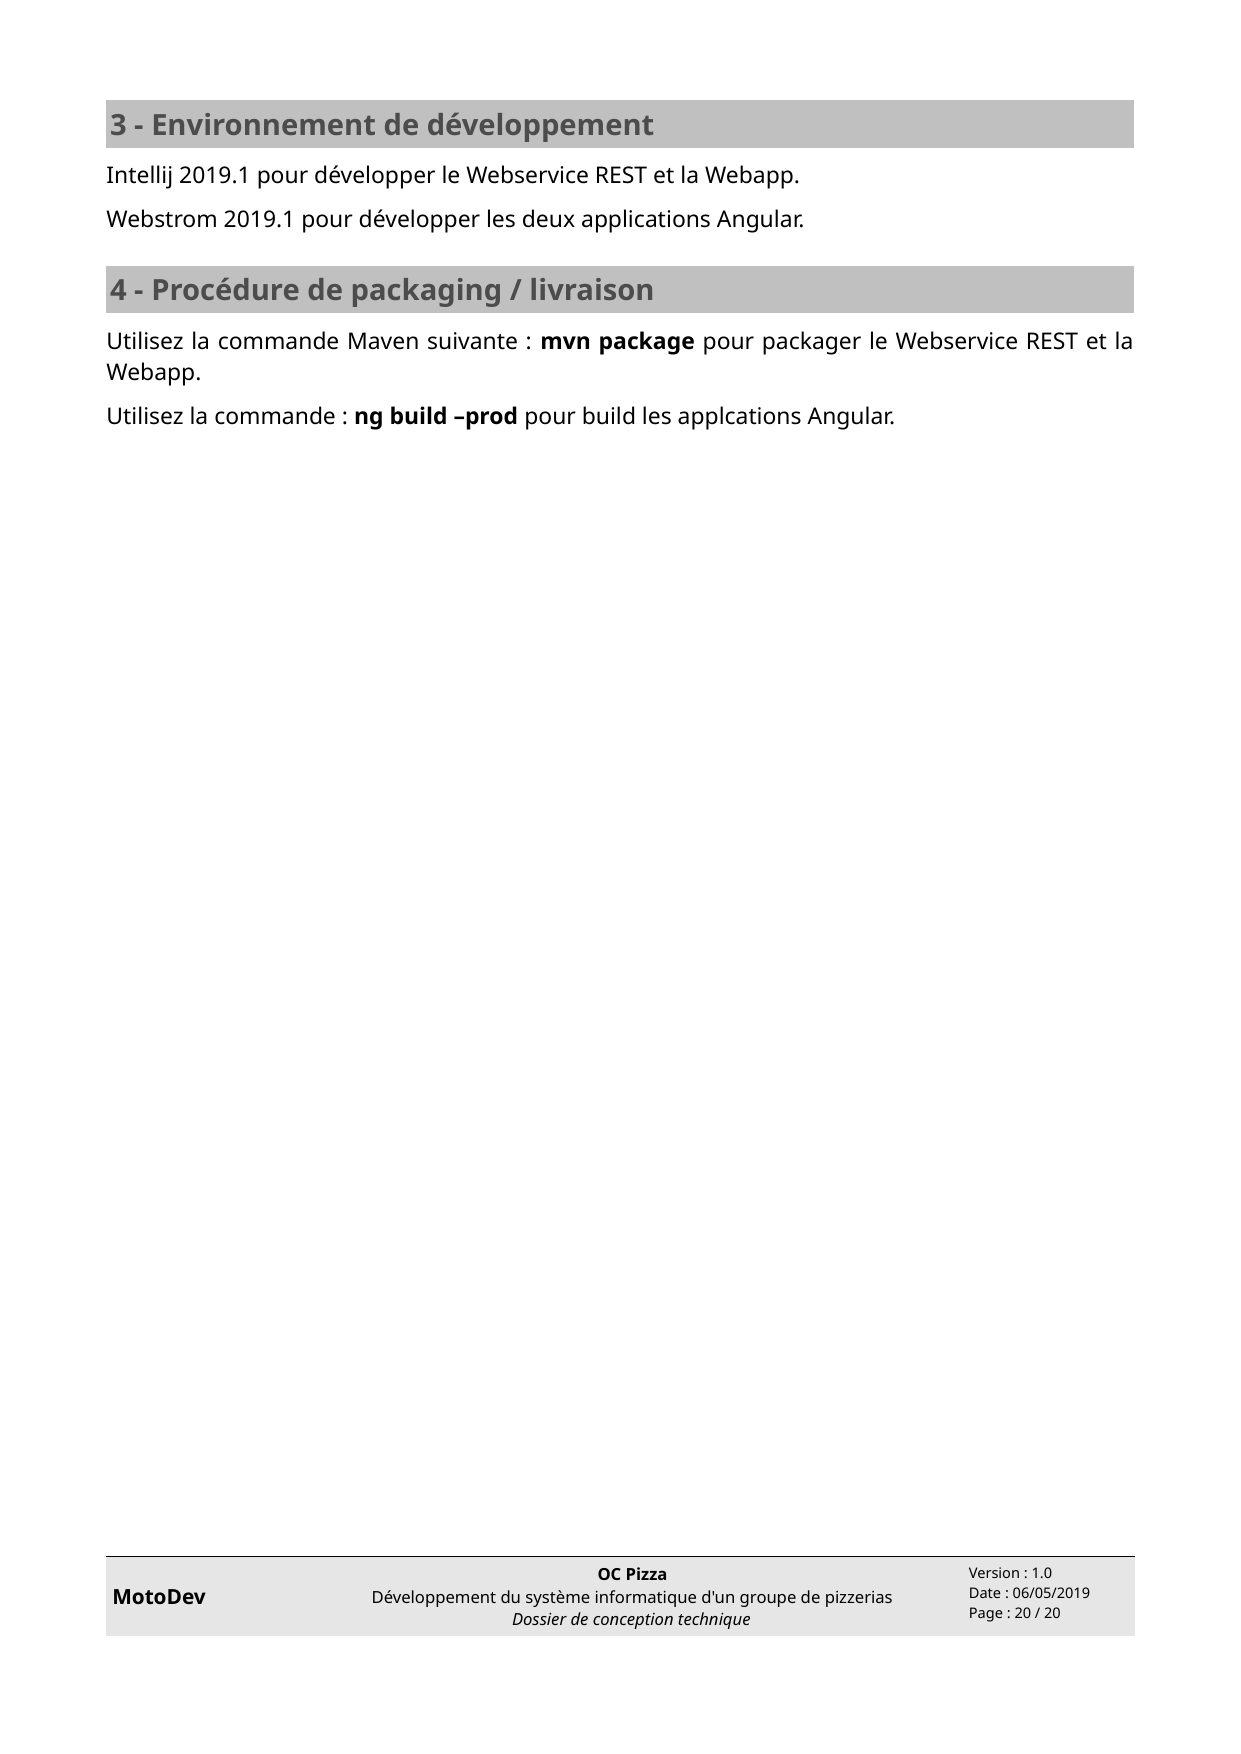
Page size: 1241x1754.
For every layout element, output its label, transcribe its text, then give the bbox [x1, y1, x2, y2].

subtitle Environnement de développement [107, 101, 1133, 147]
text Utilisez la commande Maven suivante : mvn package pour packager le Webservice REST et la Webapp. [106, 325, 1134, 387]
text Intellij 2019.1 pour développer le Webservice REST et la Webapp. [106, 159, 1134, 191]
text Webstrom 2019.1 pour développer les deux applications Angular. [106, 203, 1134, 234]
text Utilisez la commande : ng build –prod pour build les applcations Angular. [106, 400, 1134, 431]
subtitle Procédure de packaging / livraison [107, 267, 1133, 312]
